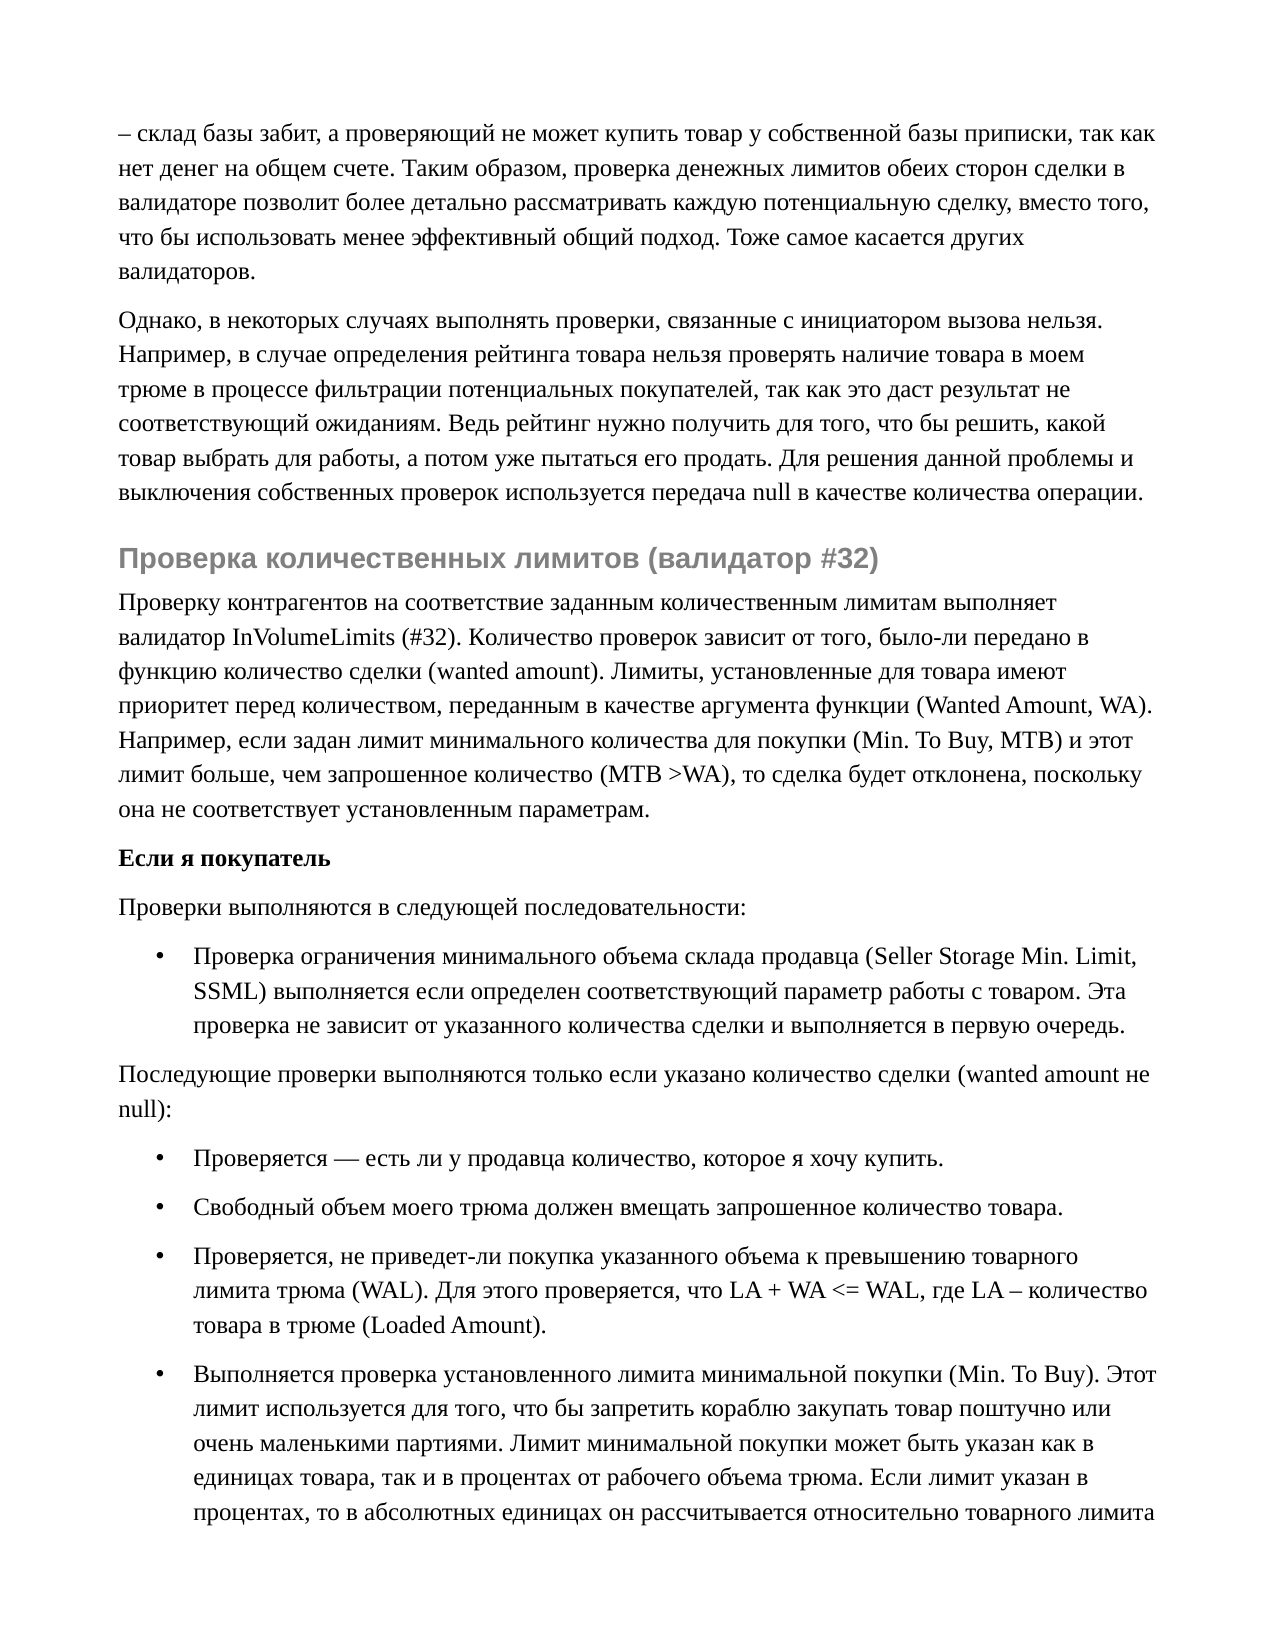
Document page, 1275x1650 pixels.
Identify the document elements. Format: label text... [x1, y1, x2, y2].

list Выполняется проверка установленного лимита минимальной покупки (Min. To Buy). Этот лимит используется для того, что бы запретить кораблю закупать товар поштучно или очень маленькими партиями. Лимит минимальной покупки может быть указан как в единицах товара, так и в процентах от рабочего объема трюма. Если лимит указан в процентах, то в абсолютных единицах он рассчитывается относительно товарного лимита [156, 1359, 1157, 1526]
text Если я покупатель [118, 843, 1157, 872]
list Проверяется, не приведет-ли покупка указанного объема к превышению товарного лимита трюма (WAL). Для этого проверяется, что LA + WA <= WAL, где LA – количество товара в трюме (Loaded Amount). [156, 1241, 1157, 1339]
subtitle Проверка количественных лимитов (валидатор #32) [118, 541, 1157, 575]
list Свободный объем моего трюма должен вмещать запрошенное количество товара. [156, 1192, 1157, 1221]
text Проверку контрагентов на соответствие заданным количественным лимитам выполняет валидатор InVolumeLimits (#32). Количество проверок зависит от того, было-ли передано в функцию количество сделки (wanted amount). Лимиты, установленные для товара имеют приоритет перед количеством, переданным в качестве аргумента функции (Wanted Amount, WA). Например, если задан лимит минимального количества для покупки (Min. To Buy, MTB) и этот лимит больше, чем запрошенное количество (MTB >WA), то сделка будет отклонена, поскольку она не соответствует установленным параметрам. [118, 587, 1157, 823]
text Однако, в некоторых случаях выполнять проверки, связанные с инициатором вызова нельзя. Например, в случае определения рейтинга товара нельзя проверять наличие товара в моем трюме в процессе фильтрации потенциальных покупателей, так как это даст результат не соответствующий ожиданиям. Ведь рейтинг нужно получить для того, что бы решить, какой товар выбрать для работы, а потом уже пытаться его продать. Для решения данной проблемы и выключения собственных проверок используется передача null в качестве количества операции. [118, 305, 1157, 506]
list Проверка ограничения минимального объема склада продавца (Seller Storage Min. Limit, SSML) выполняется если определен соответствующий параметр работы с товаром. Эта проверка не зависит от указанного количества сделки и выполняется в первую очередь. [156, 941, 1157, 1039]
text Последующие проверки выполняются только если указано количество сделки (wanted amount не null): [118, 1059, 1157, 1122]
list Проверяется — есть ли у продавца количество, которое я хочу купить. [156, 1143, 1157, 1172]
text – склад базы забит, а проверяющий не может купить товар у собственной базы приписки, так как нет денег на общем счете. Таким образом, проверка денежных лимитов обеих сторон сделки в валидаторе позволит более детально рассматривать каждую потенциальную сделку, вместо того, что бы использовать менее эффективный общий подход. Тоже самое касается других валидаторов. [118, 118, 1157, 285]
text Проверки выполняются в следующей последовательности: [118, 892, 1157, 921]
